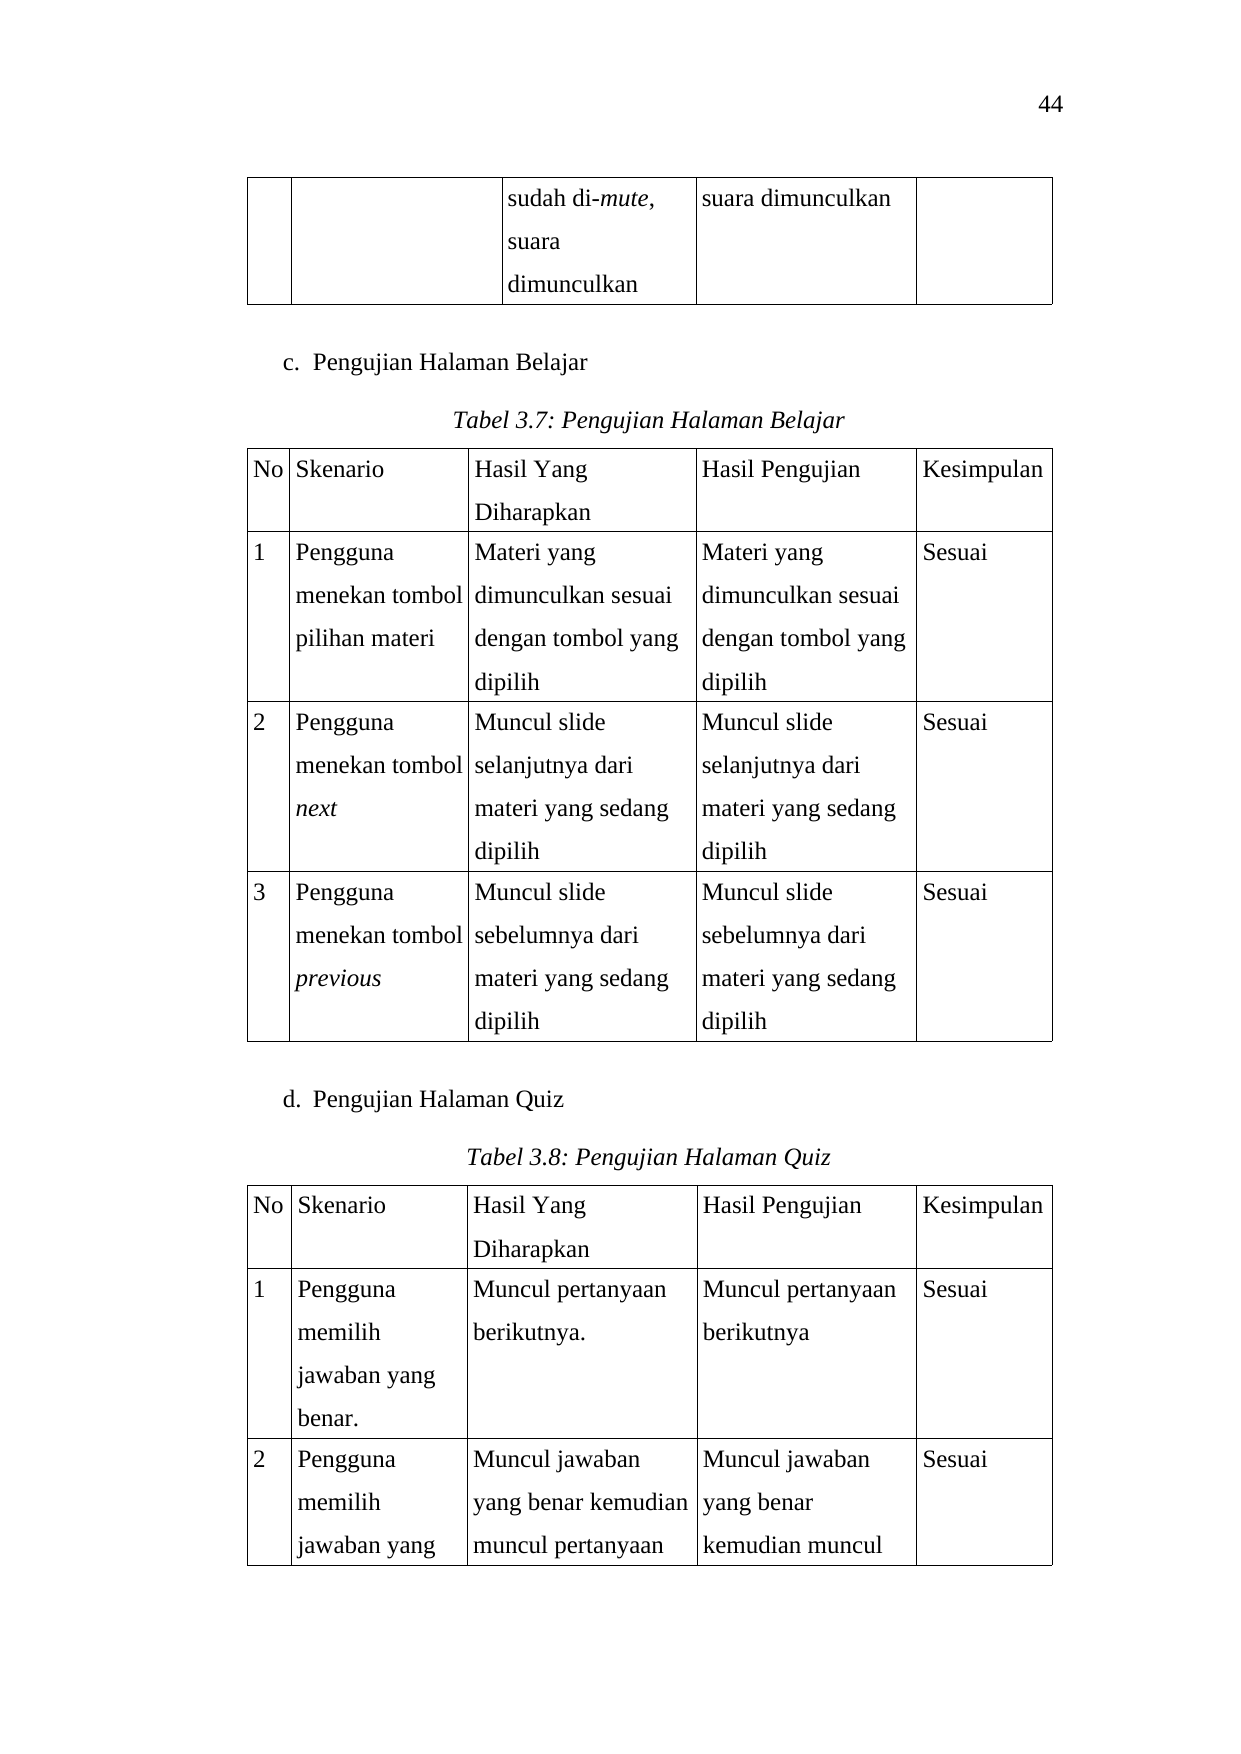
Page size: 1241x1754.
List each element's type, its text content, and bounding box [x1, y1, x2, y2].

table_cell Pengguna menekan tombol previous [290, 872, 468, 1041]
table_cell Muncul jawaban yang benar kemudian muncul [698, 1439, 916, 1565]
table_cell 3 [248, 872, 289, 1041]
table_cell Sesuai [917, 1269, 1052, 1438]
table_cell Muncul slide selanjutnya dari materi yang sedang dipilih [469, 702, 696, 871]
table_header Hasil Yang Diharapkan [469, 449, 696, 531]
table_cell Sesuai [917, 532, 1052, 701]
table_cell 2 [248, 702, 289, 871]
table_cell Muncul jawaban yang benar kemudian muncul pertanyaan [468, 1439, 697, 1565]
table_header No [248, 449, 289, 531]
text Tabel 3.7: Pengujian Halaman Belajar [236, 405, 1063, 433]
text Tabel 3.8: Pengujian Halaman Quiz [236, 1142, 1063, 1170]
table_cell Materi yang dimunculkan sesuai dengan tombol yang dipilih [469, 532, 696, 701]
table_cell Muncul pertanyaan berikutnya. [468, 1269, 697, 1438]
list Pengujian Halaman Quiz [283, 1084, 1063, 1113]
table_cell Muncul slide sebelumnya dari materi yang sedang dipilih [697, 872, 916, 1041]
table_header Kesimpulan [917, 449, 1052, 531]
table_cell [292, 178, 502, 304]
table_cell sudah di-mute, suara dimunculkan [503, 178, 696, 304]
table_cell Sesuai [917, 1439, 1052, 1565]
table_cell [917, 178, 1052, 304]
table_header Hasil Yang Diharapkan [468, 1186, 697, 1268]
table_cell 1 [248, 1269, 291, 1438]
table_cell Materi yang dimunculkan sesuai dengan tombol yang dipilih [697, 532, 916, 701]
table_header Skenario [292, 1186, 467, 1268]
table_header No [248, 1186, 291, 1268]
table_cell 1 [248, 532, 289, 701]
table_cell [248, 178, 291, 304]
table_header Skenario [290, 449, 468, 531]
table_cell Pengguna menekan tombol next [290, 702, 468, 871]
table_cell Sesuai [917, 702, 1052, 871]
table_cell Muncul slide sebelumnya dari materi yang sedang dipilih [469, 872, 696, 1041]
list Pengujian Halaman Belajar [283, 347, 1063, 376]
table_header Hasil Pengujian [698, 1186, 916, 1268]
table_header Kesimpulan [917, 1186, 1052, 1268]
table_header Hasil Pengujian [697, 449, 916, 531]
table_cell Muncul slide selanjutnya dari materi yang sedang dipilih [697, 702, 916, 871]
table_cell 2 [248, 1439, 291, 1565]
table_cell Pengguna memilih jawaban yang benar. [292, 1269, 467, 1438]
table_cell Pengguna memilih jawaban yang [292, 1439, 467, 1565]
table_cell Sesuai [917, 872, 1052, 1041]
table_cell Muncul pertanyaan berikutnya [698, 1269, 916, 1438]
table_cell suara dimunculkan [697, 178, 916, 304]
table_cell Pengguna menekan tombol pilihan materi [290, 532, 468, 701]
